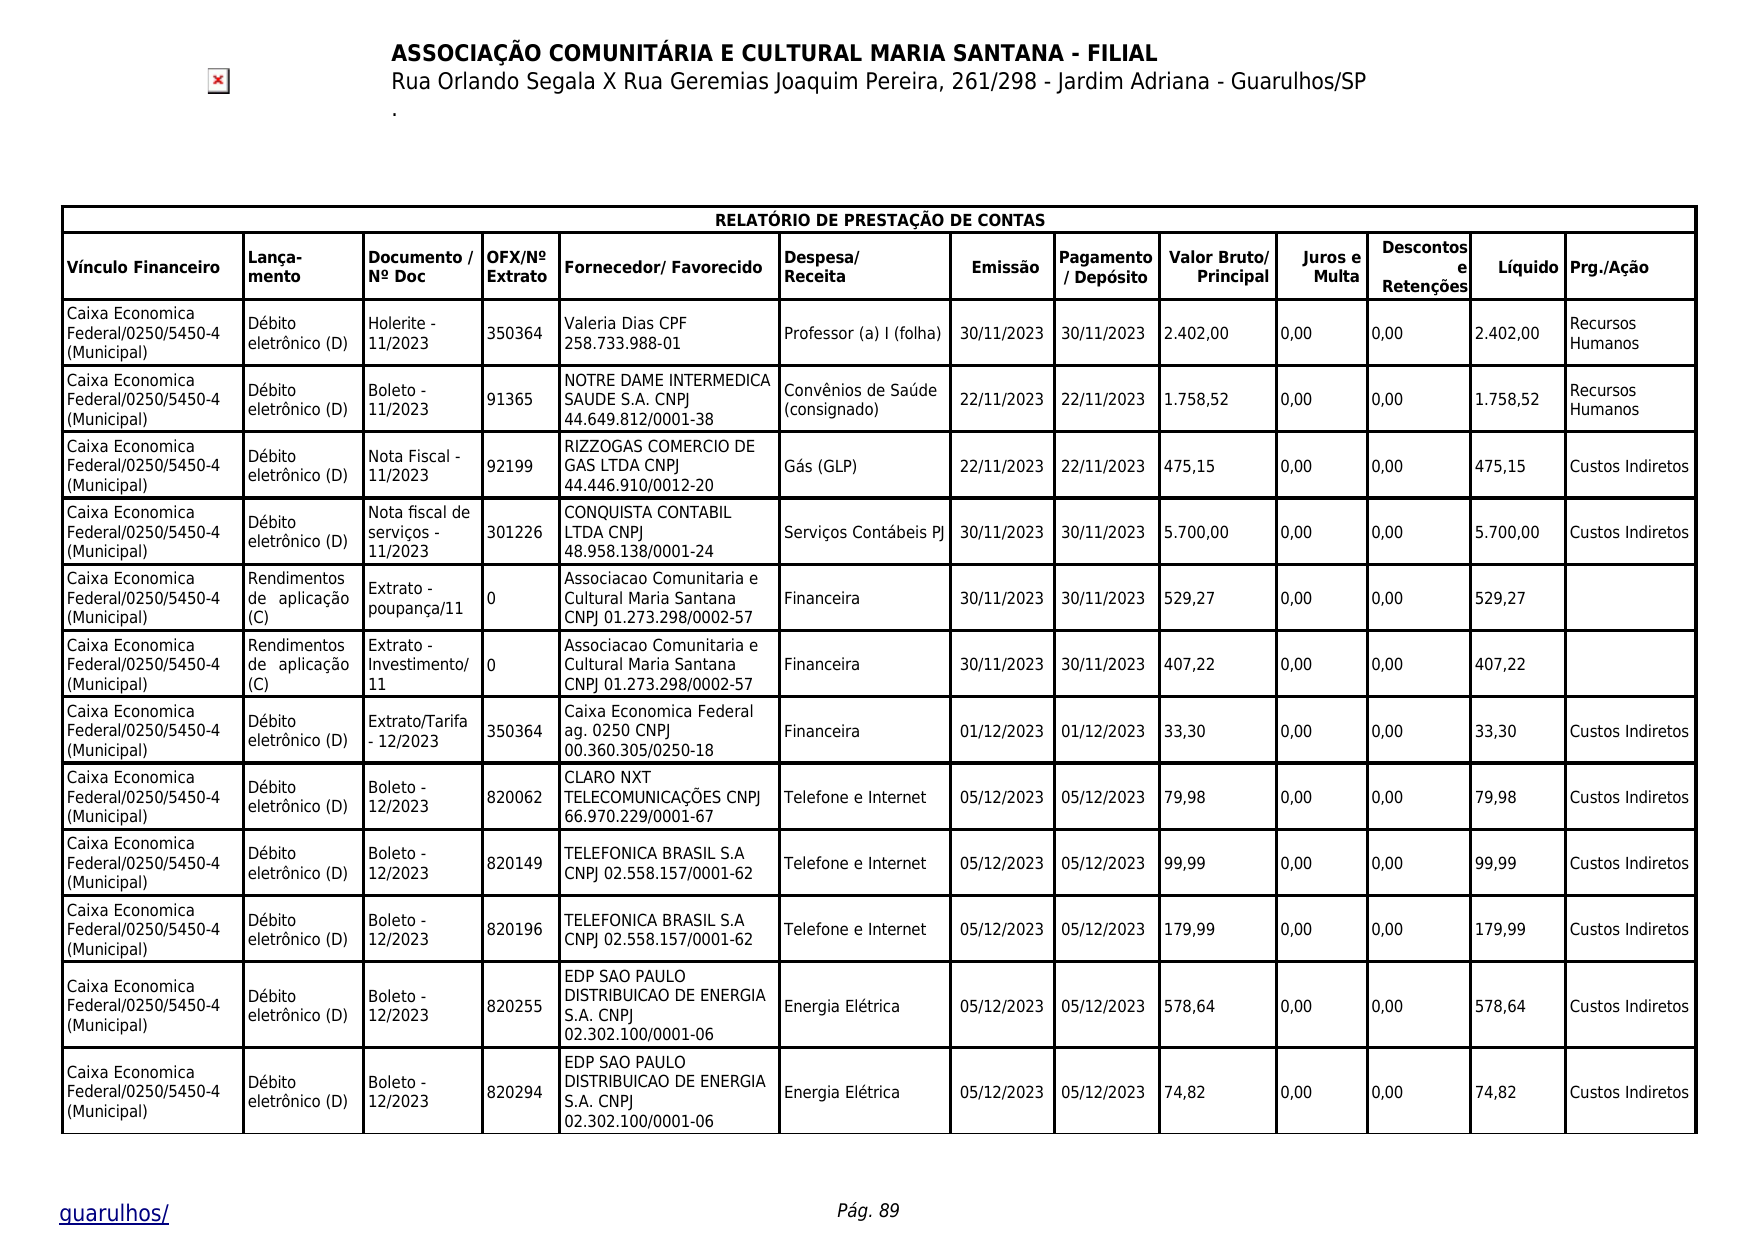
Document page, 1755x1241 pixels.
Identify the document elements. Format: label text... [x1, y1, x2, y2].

table_cell Nota Fiscal - 11/2023 [365, 433, 481, 496]
table_cell 05/12/2023 [952, 963, 1053, 1046]
table_cell 0,00 [1278, 897, 1366, 960]
table_cell 22/11/2023 [1056, 433, 1158, 496]
table_cell 179,99 [1161, 897, 1275, 960]
table_cell 350364 [484, 301, 558, 364]
table_cell Custos Indiretos [1567, 500, 1694, 563]
table_cell Boleto - 12/2023 [365, 897, 481, 960]
table_cell Associacao Comunitaria e Cultural Maria Santana CNPJ 01.273.298/0002-57 [561, 566, 778, 629]
table_cell Caixa Economica Federal/0250/5450-4 (Municipal) [64, 632, 242, 695]
table_cell 0,00 [1278, 698, 1366, 761]
table_cell Caixa Economica Federal/0250/5450-4 (Municipal) [64, 500, 242, 563]
table_cell 2.402,00 [1161, 301, 1275, 364]
table_cell Extrato - poupança/11 [365, 566, 481, 629]
table_cell Telefone e Internet [781, 765, 949, 828]
table_cell OFX/Nº Extrato [484, 234, 558, 298]
table_cell Caixa Economica Federal/0250/5450-4 (Municipal) [64, 831, 242, 894]
table_cell 01/12/2023 [1056, 698, 1158, 761]
table_cell Financeira [781, 566, 949, 629]
table_cell 0,00 [1278, 301, 1366, 364]
table_cell 578,64 [1472, 963, 1564, 1046]
table_cell 5.700,00 [1472, 500, 1564, 563]
table_cell Débito eletrônico (D) [245, 367, 362, 430]
table_cell 0,00 [1369, 765, 1469, 828]
table_cell 820294 [484, 1049, 558, 1132]
table_cell 01/12/2023 [952, 698, 1053, 761]
table_cell Boleto - 12/2023 [365, 963, 481, 1046]
table_cell Débito eletrônico (D) [245, 500, 362, 563]
table_cell 475,15 [1472, 433, 1564, 496]
table_cell 05/12/2023 [952, 897, 1053, 960]
table_cell 0,00 [1278, 765, 1366, 828]
table_cell 33,30 [1161, 698, 1275, 761]
table_cell Prg./Ação [1567, 234, 1694, 298]
table_cell 30/11/2023 [1056, 632, 1158, 695]
table_cell [1567, 566, 1694, 629]
table_cell 0,00 [1369, 963, 1469, 1046]
table_cell Despesa/ Receita [781, 234, 949, 298]
table_cell 30/11/2023 [1056, 500, 1158, 563]
table_cell 350364 [484, 698, 558, 761]
table_cell Rendimentos de aplicação (C) [245, 566, 362, 629]
table_cell Recursos Humanos [1567, 301, 1694, 364]
table_cell 475,15 [1161, 433, 1275, 496]
table_cell 05/12/2023 [952, 831, 1053, 894]
table_cell Custos Indiretos [1567, 1049, 1694, 1132]
table_cell 0,00 [1278, 963, 1366, 1046]
table_cell 820255 [484, 963, 558, 1046]
table_cell 22/11/2023 [952, 433, 1053, 496]
table_cell Fornecedor/ Favorecido [561, 234, 778, 298]
table_cell 0,00 [1369, 831, 1469, 894]
table_cell 0 [484, 632, 558, 695]
table_cell Gás (GLP) [781, 433, 949, 496]
table_cell 05/12/2023 [1056, 1049, 1158, 1132]
table_cell 820149 [484, 831, 558, 894]
table_cell Juros e Multa [1278, 234, 1366, 298]
table_cell TELEFONICA BRASIL S.A CNPJ 02.558.157/0001-62 [561, 897, 778, 960]
table_cell 1.758,52 [1472, 367, 1564, 430]
table_cell Telefone e Internet [781, 831, 949, 894]
table_cell 529,27 [1472, 566, 1564, 629]
table_cell 301226 [484, 500, 558, 563]
table_cell RIZZOGAS COMERCIO DE GAS LTDA CNPJ 44.446.910/0012-20 [561, 433, 778, 496]
table_cell Caixa Economica Federal/0250/5450-4 (Municipal) [64, 897, 242, 960]
table_cell Líquido [1472, 234, 1564, 298]
table_cell 05/12/2023 [952, 1049, 1053, 1132]
table_cell 30/11/2023 [952, 632, 1053, 695]
table_cell 05/12/2023 [1056, 897, 1158, 960]
table_cell Holerite - 11/2023 [365, 301, 481, 364]
table_cell Vínculo Financeiro [64, 234, 242, 298]
table_cell Caixa Economica Federal/0250/5450-4 (Municipal) [64, 698, 242, 761]
table_cell 2.402,00 [1472, 301, 1564, 364]
table_cell Documento / Nº Doc [365, 234, 481, 298]
table_cell Caixa Economica Federal/0250/5450-4 (Municipal) [64, 433, 242, 496]
table_cell 30/11/2023 [952, 566, 1053, 629]
table_cell 05/12/2023 [1056, 963, 1158, 1046]
table_cell 0,00 [1369, 566, 1469, 629]
table_cell Pagamento / Depósito [1056, 234, 1158, 298]
table_cell Caixa Economica Federal/0250/5450-4 (Municipal) [64, 963, 242, 1046]
table_cell Descontos e Retenções [1369, 234, 1469, 298]
table_cell Débito eletrônico (D) [245, 698, 362, 761]
table_cell Caixa Economica Federal/0250/5450-4 (Municipal) [64, 1049, 242, 1132]
table_cell 30/11/2023 [1056, 566, 1158, 629]
table_cell 74,82 [1472, 1049, 1564, 1132]
table_cell 0,00 [1369, 367, 1469, 430]
table_cell Custos Indiretos [1567, 897, 1694, 960]
table_cell Telefone e Internet [781, 897, 949, 960]
table_cell Boleto - 12/2023 [365, 1049, 481, 1132]
table_cell 05/12/2023 [1056, 831, 1158, 894]
table_cell Rendimentos de aplicação (C) [245, 632, 362, 695]
table_cell 0,00 [1369, 301, 1469, 364]
table_cell Débito eletrônico (D) [245, 301, 362, 364]
table_cell Débito eletrônico (D) [245, 897, 362, 960]
table_cell Custos Indiretos [1567, 963, 1694, 1046]
table_cell 22/11/2023 [1056, 367, 1158, 430]
table_cell 33,30 [1472, 698, 1564, 761]
table_cell EDP SAO PAULO DISTRIBUICAO DE ENERGIA S.A. CNPJ 02.302.100/0001-06 [561, 1049, 778, 1132]
table_cell Recursos Humanos [1567, 367, 1694, 430]
table_cell 0,00 [1369, 433, 1469, 496]
table_cell EDP SAO PAULO DISTRIBUICAO DE ENERGIA S.A. CNPJ 02.302.100/0001-06 [561, 963, 778, 1046]
table_cell 0,00 [1369, 897, 1469, 960]
table_cell 0,00 [1369, 1049, 1469, 1132]
table_cell 05/12/2023 [952, 765, 1053, 828]
table_cell Emissão [952, 234, 1053, 298]
table_cell CONQUISTA CONTABIL LTDA CNPJ 48.958.138/0001-24 [561, 500, 778, 563]
table_cell 92199 [484, 433, 558, 496]
table_cell Caixa Economica Federal/0250/5450-4 (Municipal) [64, 301, 242, 364]
table_cell Valeria Dias CPF 258.733.988-01 [561, 301, 778, 364]
table_cell Valor Bruto/ Principal [1161, 234, 1275, 298]
table_cell Débito eletrônico (D) [245, 765, 362, 828]
table_header RELATÓRIO DE PRESTAÇÃO DE CONTAS [64, 208, 1694, 231]
table_cell Energia Elétrica [781, 1049, 949, 1132]
table_cell 0,00 [1369, 698, 1469, 761]
table_cell 0 [484, 566, 558, 629]
table_cell Custos Indiretos [1567, 698, 1694, 761]
table_cell 0,00 [1278, 433, 1366, 496]
table_cell Débito eletrônico (D) [245, 963, 362, 1046]
table_cell 820062 [484, 765, 558, 828]
table_cell 91365 [484, 367, 558, 430]
table_cell 1.758,52 [1161, 367, 1275, 430]
table_cell 0,00 [1278, 632, 1366, 695]
table_cell Débito eletrônico (D) [245, 1049, 362, 1132]
table_cell 179,99 [1472, 897, 1564, 960]
table_cell Financeira [781, 632, 949, 695]
table_cell Convênios de Saúde (consignado) [781, 367, 949, 430]
table_cell 0,00 [1369, 500, 1469, 563]
table_cell 30/11/2023 [952, 301, 1053, 364]
table_cell NOTRE DAME INTERMEDICA SAUDE S.A. CNPJ 44.649.812/0001-38 [561, 367, 778, 430]
table_cell 0,00 [1369, 632, 1469, 695]
table_cell 529,27 [1161, 566, 1275, 629]
table_cell Associacao Comunitaria e Cultural Maria Santana CNPJ 01.273.298/0002-57 [561, 632, 778, 695]
table_cell Caixa Economica Federal/0250/5450-4 (Municipal) [64, 566, 242, 629]
table_cell 79,98 [1472, 765, 1564, 828]
table_cell 74,82 [1161, 1049, 1275, 1132]
table_cell 99,99 [1472, 831, 1564, 894]
table_cell Nota ﬁscal de serviços - 11/2023 [365, 500, 481, 563]
table_cell Caixa Economica Federal/0250/5450-4 (Municipal) [64, 367, 242, 430]
table_cell Lança- mento [245, 234, 362, 298]
table_cell 0,00 [1278, 831, 1366, 894]
table_cell Boleto - 12/2023 [365, 765, 481, 828]
table_cell Extrato/Tarifa - 12/2023 [365, 698, 481, 761]
table_cell 820196 [484, 897, 558, 960]
table_cell Boleto - 11/2023 [365, 367, 481, 430]
table_cell 79,98 [1161, 765, 1275, 828]
table_cell 99,99 [1161, 831, 1275, 894]
table_cell 407,22 [1161, 632, 1275, 695]
table_cell 0,00 [1278, 566, 1366, 629]
table_cell Débito eletrônico (D) [245, 433, 362, 496]
table_cell Professor (a) I (folha) [781, 301, 949, 364]
table_cell 0,00 [1278, 367, 1366, 430]
table_cell 30/11/2023 [1056, 301, 1158, 364]
table_cell Custos Indiretos [1567, 433, 1694, 496]
table_cell Custos Indiretos [1567, 765, 1694, 828]
table_cell 0,00 [1278, 1049, 1366, 1132]
table_cell 30/11/2023 [952, 500, 1053, 563]
table_cell Débito eletrônico (D) [245, 831, 362, 894]
table_cell Boleto - 12/2023 [365, 831, 481, 894]
table_cell 0,00 [1278, 500, 1366, 563]
table_cell Financeira [781, 698, 949, 761]
table_cell Energia Elétrica [781, 963, 949, 1046]
table_cell 5.700,00 [1161, 500, 1275, 563]
table_cell [1567, 632, 1694, 695]
table_cell Custos Indiretos [1567, 831, 1694, 894]
table_cell 407,22 [1472, 632, 1564, 695]
table_cell 578,64 [1161, 963, 1275, 1046]
table_cell Serviços Contábeis PJ [781, 500, 949, 563]
table_cell Extrato - Investimento/ 11 [365, 632, 481, 695]
table_cell Caixa Economica Federal/0250/5450-4 (Municipal) [64, 765, 242, 828]
table_cell 05/12/2023 [1056, 765, 1158, 828]
table_cell 22/11/2023 [952, 367, 1053, 430]
table_cell TELEFONICA BRASIL S.A CNPJ 02.558.157/0001-62 [561, 831, 778, 894]
table_cell CLARO NXT TELECOMUNICAÇÕES CNPJ 66.970.229/0001-67 [561, 765, 778, 828]
table_cell Caixa Economica Federal ag. 0250 CNPJ 00.360.305/0250-18 [561, 698, 778, 761]
